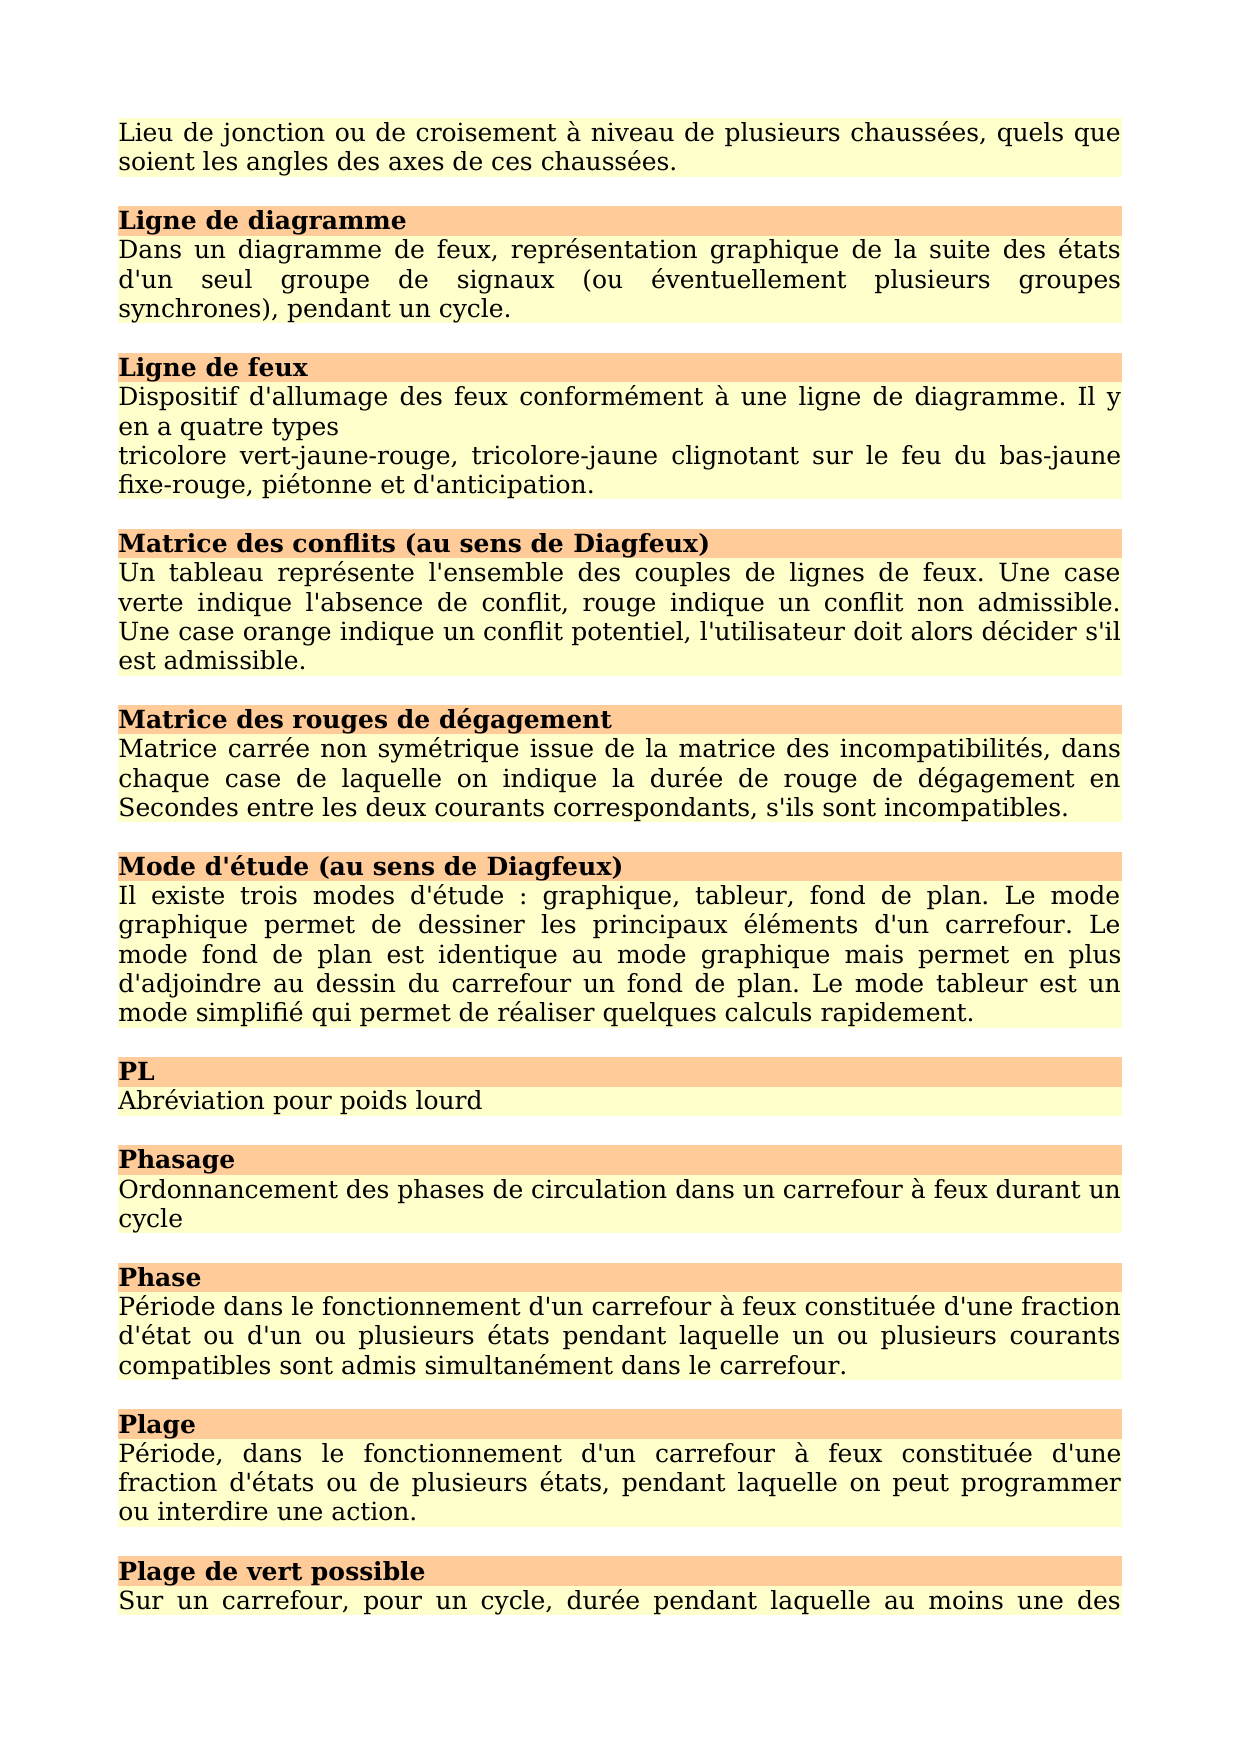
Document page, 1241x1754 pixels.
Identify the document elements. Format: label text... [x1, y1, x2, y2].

text Phase [118, 1263, 1122, 1292]
text Plage de vert possible [118, 1556, 1122, 1586]
text Plage [118, 1409, 1122, 1439]
text Mode d'étude (au sens de Diagfeux) [118, 852, 1122, 881]
text Lieu de jonction ou de croisement à niveau de plusieurs chaussées, quels que soient les angles des axes de ces chaussées. [118, 118, 1122, 177]
text Dispositif d'allumage des feux conformément à une ligne de diagramme. Il y en a quatre types tricolore vert-jaune-rouge, tricolore-jaune clignotant sur le feu du bas-jaune fixe-rouge, piétonne et d'anticipation. [118, 382, 1122, 499]
text Il existe trois modes d'étude : graphique, tableur, fond de plan. Le mode graphique permet de dessiner les principaux éléments d'un carrefour. Le mode fond de plan est identique au mode graphique mais permet en plus d'adjoindre au dessin du carrefour un fond de plan. Le mode tableur est un mode simplifié qui permet de réaliser quelques calculs rapidement. [118, 881, 1122, 1028]
text Dans un diagramme de feux, représentation graphique de la suite des états d'un seul groupe de signaux (ou éventuellement plusieurs groupes synchrones), pendant un cycle. [118, 236, 1122, 323]
text Matrice des rouges de dégagement [118, 705, 1122, 734]
text Phasage [118, 1145, 1122, 1175]
text Période dans le fonctionnement d'un carrefour à feux constituée d'une fraction d'état ou d'un ou plusieurs états pendant laquelle un ou plusieurs courants compatibles sont admis simultanément dans le carrefour. [118, 1292, 1122, 1380]
text Ordonnancement des phases de circulation dans un carrefour à feux durant un cycle [118, 1175, 1122, 1233]
text Ligne de diagramme [118, 206, 1122, 236]
text Un tableau représente l'ensemble des couples de lignes de feux. Une case verte indique l'absence de conflit, rouge indique un conflit non admissible. Une case orange indique un conflit potentiel, l'utilisateur doit alors décider s'il est admissible. [118, 558, 1122, 676]
text Abréviation pour poids lourd [118, 1087, 1122, 1116]
text Matrice carrée non symétrique issue de la matrice des incompatibilités, dans chaque case de laquelle on indique la durée de rouge de dégagement en Secondes entre les deux courants correspondants, s'ils sont incompatibles. [118, 734, 1122, 822]
text Matrice des conflits (au sens de Diagfeux) [118, 529, 1122, 558]
text Sur un carrefour, pour un cycle, durée pendant laquelle au moins une des [118, 1586, 1122, 1615]
text PL [118, 1057, 1122, 1087]
text Période, dans le fonctionnement d'un carrefour à feux constituée d'une fraction d'états ou de plusieurs états, pendant laquelle on peut programmer ou interdire une action. [118, 1439, 1122, 1527]
text Ligne de feux [118, 353, 1122, 382]
